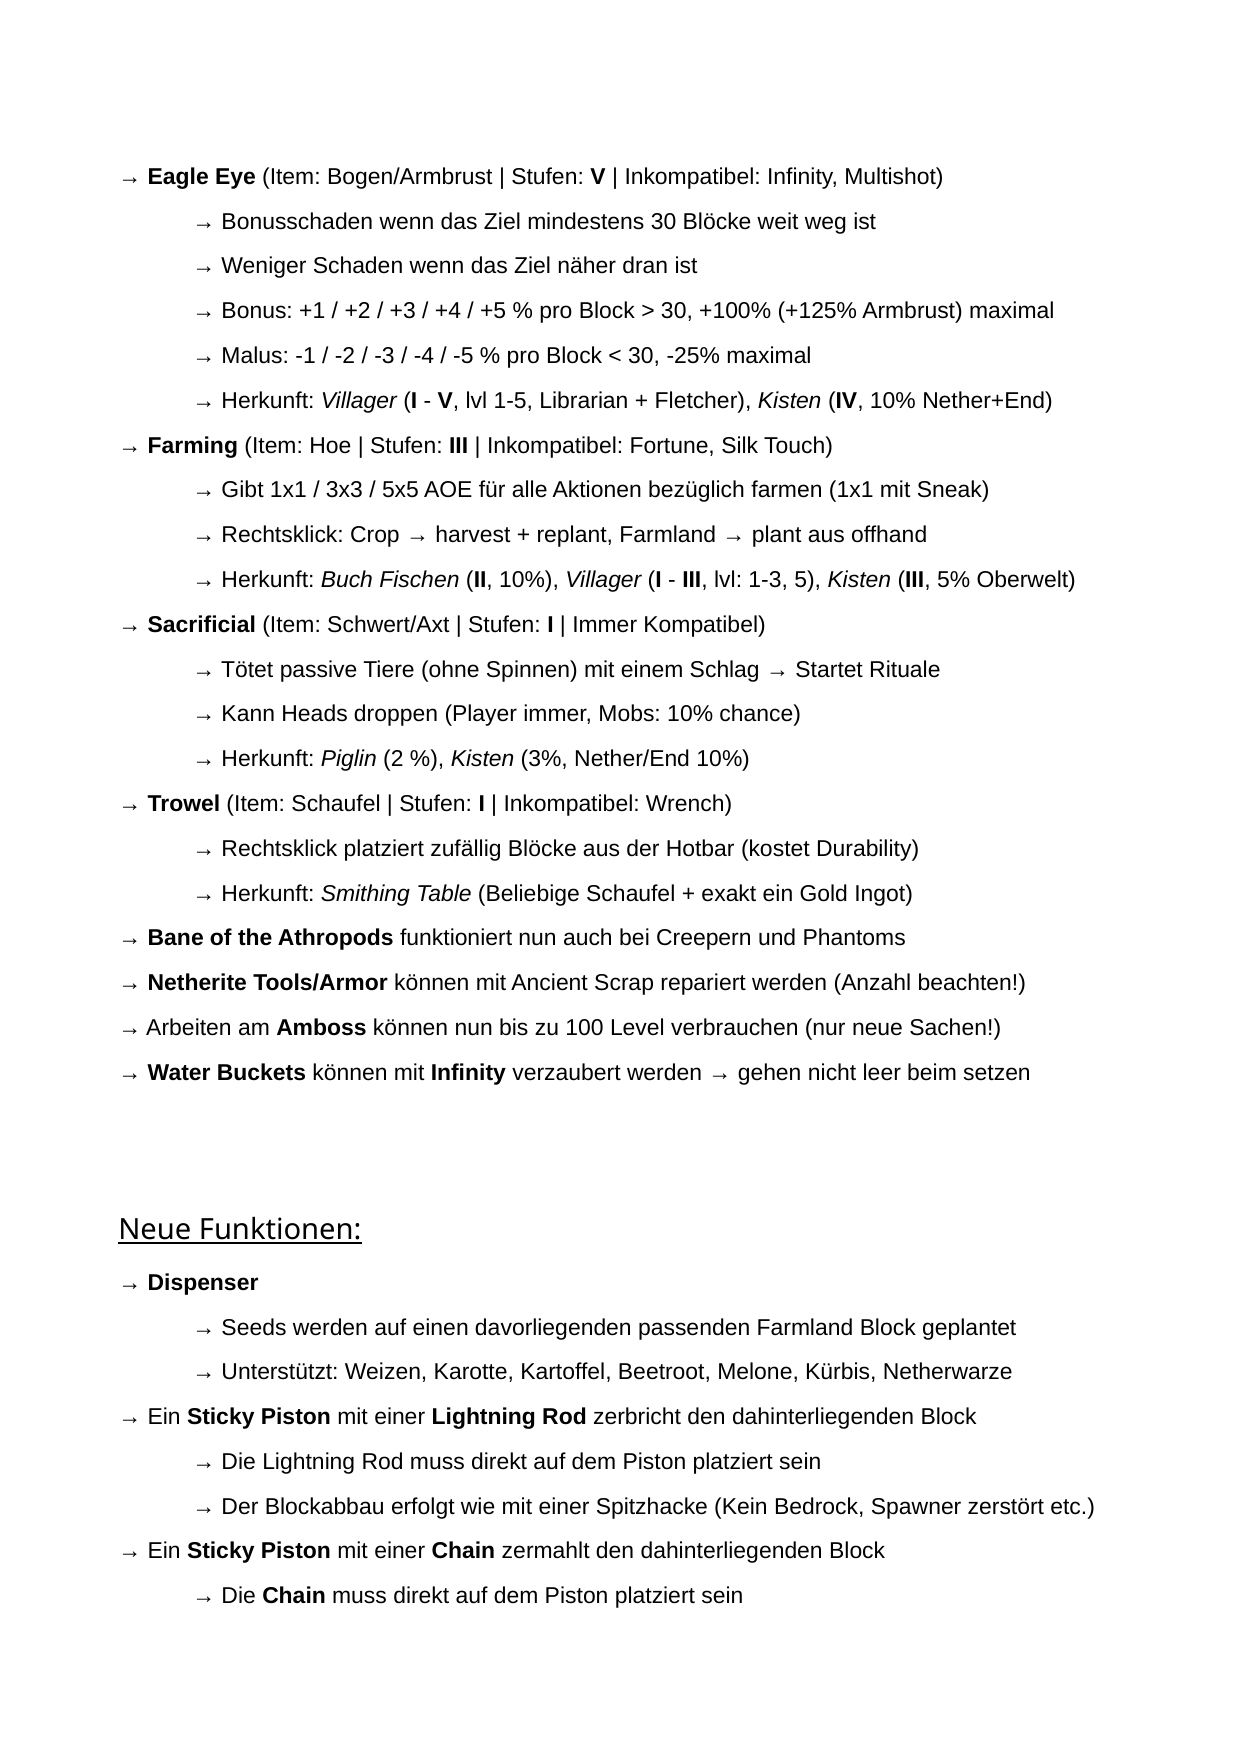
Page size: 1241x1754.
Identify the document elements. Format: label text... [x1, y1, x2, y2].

text → Netherite Tools/Armor können mit Ancient Scrap repariert werden (Anzahl beachten!) [118, 969, 1122, 996]
text → Malus: -1 / -2 / -3 / -4 / -5 % pro Block < 30, -25% maximal [118, 342, 1122, 368]
text → Dispenser [118, 1269, 1122, 1295]
text → Gibt 1x1 / 3x3 / 5x5 AOE für alle Aktionen bezüglich farmen (1x1 mit Sneak) [118, 476, 1122, 503]
text → Arbeiten am Amboss können nun bis zu 100 Level verbrauchen (nur neue Sachen!) [118, 1014, 1122, 1040]
text → Water Buckets können mit Infinity verzaubert werden → gehen nicht leer beim setzen [118, 1059, 1122, 1085]
text → Trowel (Item: Schaufel | Stufen: I | Inkompatibel: Wrench) [118, 790, 1122, 816]
text → Ein Sticky Piston mit einer Chain zermahlt den dahinterliegenden Block [118, 1537, 1122, 1564]
text → Die Lightning Rod muss direkt auf dem Piston platziert sein [118, 1448, 1122, 1474]
text → Ein Sticky Piston mit einer Lightning Rod zerbricht den dahinterliegenden Block [118, 1403, 1122, 1429]
text → Der Blockabbau erfolgt wie mit einer Spitzhacke (Kein Bedrock, Spawner zerstört etc.) [118, 1493, 1122, 1519]
text → Herkunft: Piglin (2 %), Kisten (3%, Nether/End 10%) [118, 745, 1122, 772]
text → Bonusschaden wenn das Ziel mindestens 30 Blöcke weit weg ist [118, 208, 1122, 234]
text → Rechtsklick: Crop → harvest + replant, Farmland → plant aus offhand [118, 521, 1122, 548]
text → Seeds werden auf einen davorliegenden passenden Farmland Block geplantet [118, 1313, 1122, 1340]
text → Herkunft: Buch Fischen (II, 10%), Villager (I - III, lvl: 1-3, 5), Kisten (III, 5% Oberwelt) [118, 566, 1122, 592]
text → Herkunft: Smithing Table (Beliebige Schaufel + exakt ein Gold Ingot) [118, 879, 1122, 906]
text → Farming (Item: Hoe | Stufen: III | Inkompatibel: Fortune, Silk Touch) [118, 432, 1122, 458]
text → Bane of the Athropods funktioniert nun auch bei Creepern und Phantoms [118, 924, 1122, 951]
text → Tötet passive Tiere (ohne Spinnen) mit einem Schlag → Startet Rituale [118, 656, 1122, 682]
text → Sacrificial (Item: Schwert/Axt | Stufen: I | Immer Kompatibel) [118, 611, 1122, 637]
text → Die Chain muss direkt auf dem Piston platziert sein [118, 1582, 1122, 1609]
text → Eagle Eye (Item: Bogen/Armbrust | Stufen: V | Inkompatibel: Infinity, Multishot) [118, 163, 1122, 189]
text → Weniger Schaden wenn das Ziel näher dran ist [118, 252, 1122, 279]
text → Bonus: +1 / +2 / +3 / +4 / +5 % pro Block > 30, +100% (+125% Armbrust) maximal [118, 297, 1122, 324]
text → Herkunft: Villager (I - V, lvl 1-5, Librarian + Fletcher), Kisten (IV, 10% Nether+End) [118, 387, 1122, 413]
text → Unterstützt: Weizen, Karotte, Kartoffel, Beetroot, Melone, Kürbis, Netherwarze [118, 1358, 1122, 1385]
text → Kann Heads droppen (Player immer, Mobs: 10% chance) [118, 700, 1122, 727]
text Neue Funktionen: [118, 1208, 1122, 1248]
text → Rechtsklick platziert zufällig Blöcke aus der Hotbar (kostet Durability) [118, 835, 1122, 861]
